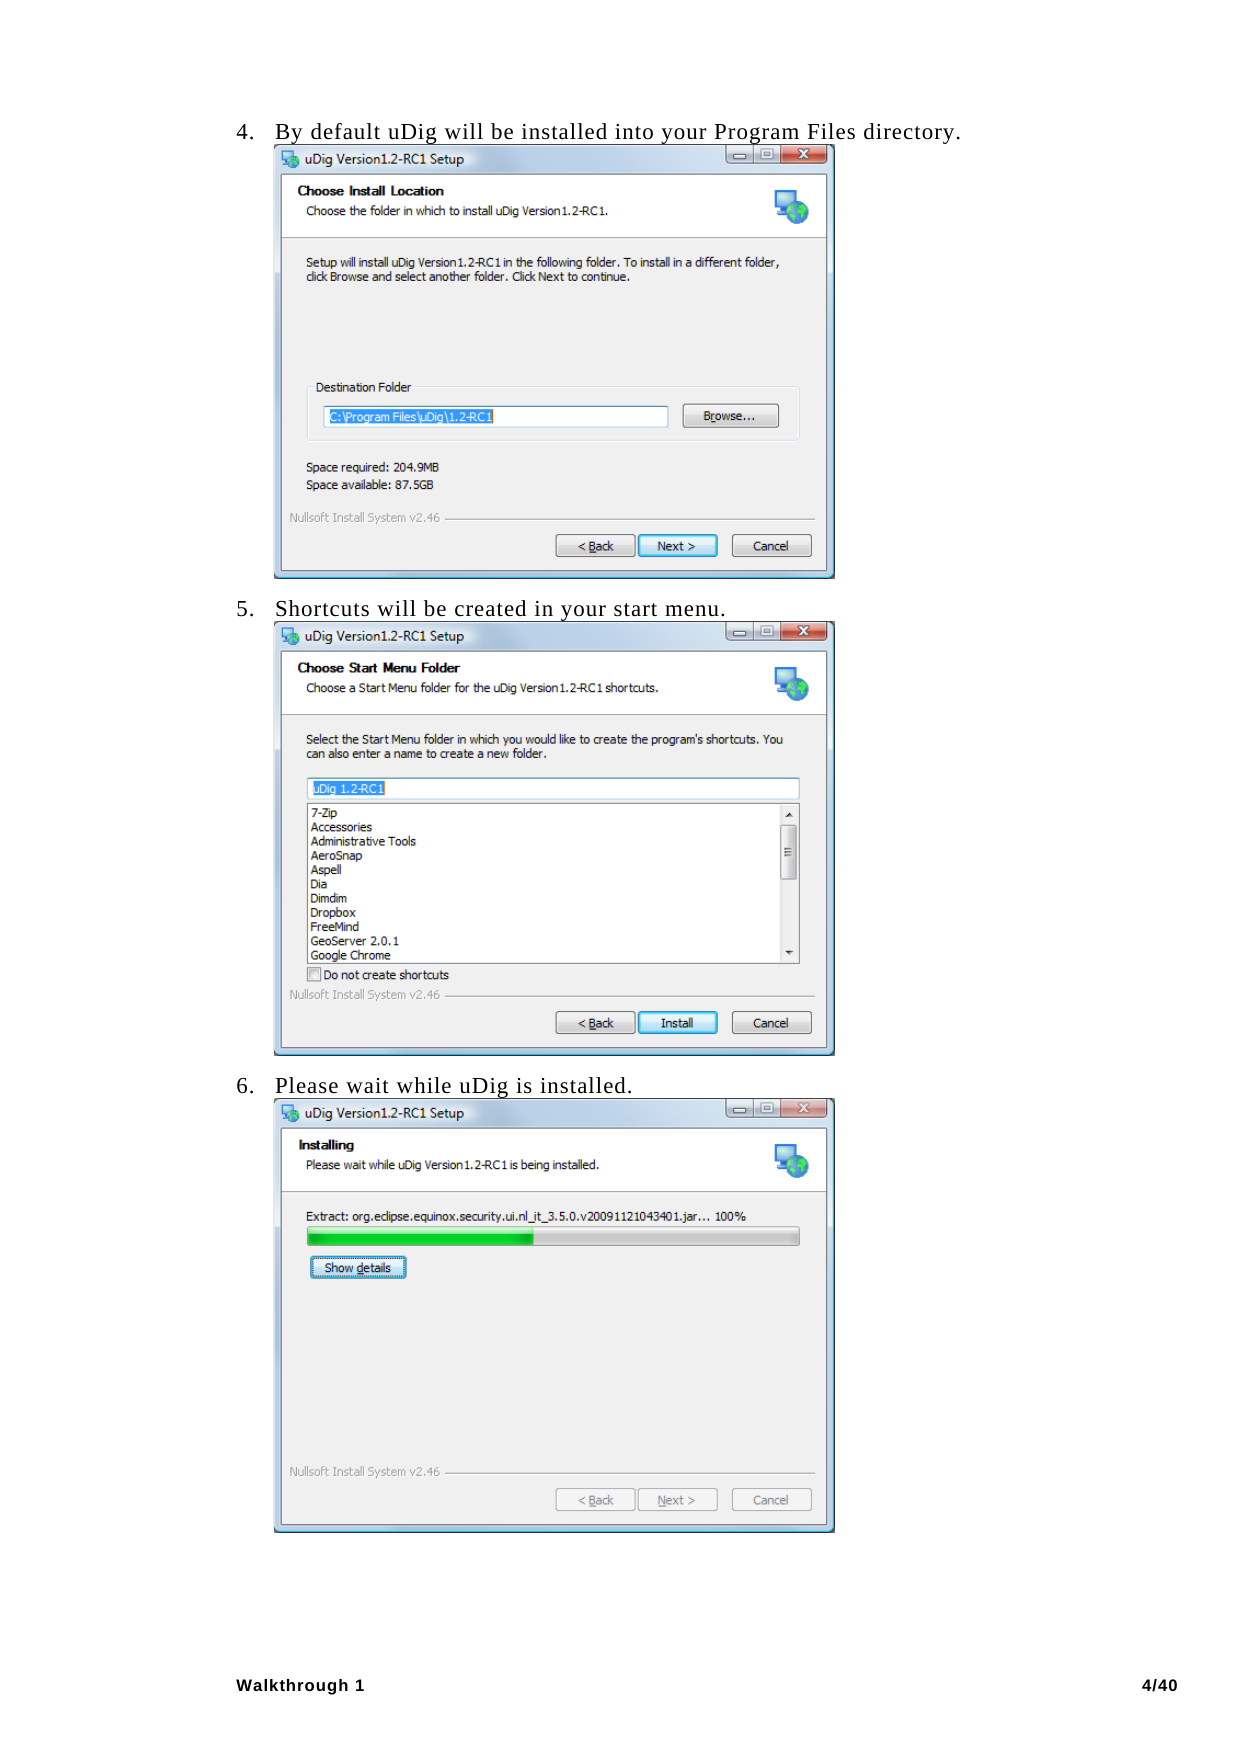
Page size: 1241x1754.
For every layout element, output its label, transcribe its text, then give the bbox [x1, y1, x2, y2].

picture [273, 1098, 835, 1533]
picture [273, 144, 835, 579]
list Please wait while uDig is installed. [236, 1072, 1181, 1098]
list By default uDig will be installed into your Program Files directory. [236, 118, 1181, 144]
list Shortcuts will be created in your start menu. [236, 595, 1181, 621]
picture [273, 621, 835, 1056]
